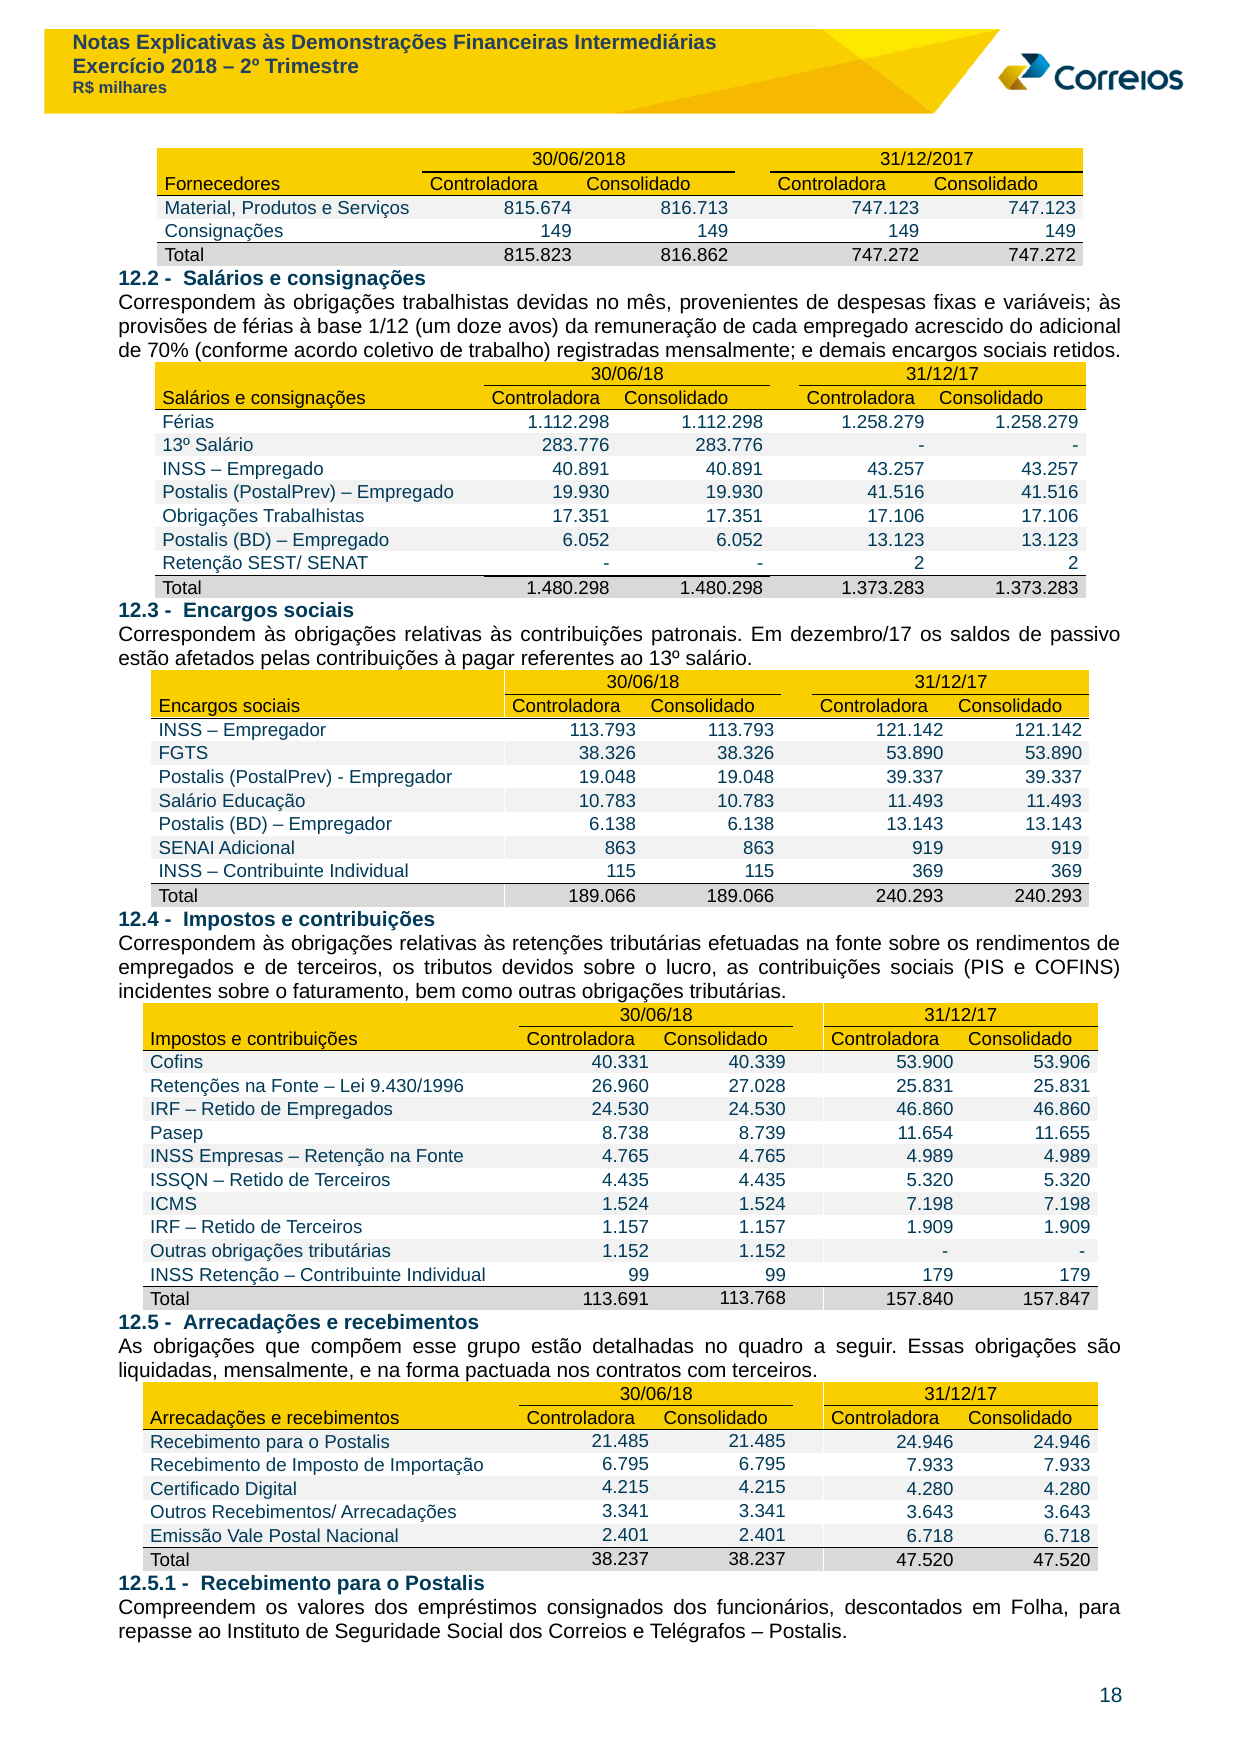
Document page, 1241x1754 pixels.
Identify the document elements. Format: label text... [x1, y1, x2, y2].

table_cell [793, 1192, 823, 1215]
picture [237, 770, 243, 783]
table_header [735, 148, 770, 171]
table_header [770, 362, 799, 385]
table_cell 1.258.279 [932, 410, 1086, 433]
table_cell 1.373.283 [932, 576, 1086, 598]
table_cell 53.906 [961, 1051, 1098, 1073]
table_cell [770, 576, 799, 598]
table_cell 4.989 [824, 1144, 961, 1168]
table_cell 283.776 [484, 433, 617, 456]
table_cell 19.930 [617, 480, 770, 504]
table_cell 27.028 [656, 1073, 793, 1097]
table_cell 19.930 [484, 480, 617, 504]
table_cell 10.783 [643, 788, 781, 812]
table_cell Total [155, 576, 484, 598]
table_cell Recebimento de Imposto de Importação [143, 1453, 519, 1476]
picture [1036, 1126, 1040, 1137]
table_cell Impostos e contribuições [143, 1026, 519, 1050]
table_cell Consolidado [579, 173, 735, 195]
picture [286, 1220, 297, 1233]
table_cell 919 [812, 836, 951, 859]
table_cell 115 [643, 859, 781, 883]
text Compreendem os valores dos empréstimos consignados dos funcionários, descontados em Folha, para repasse ao Instituto de Seguridade Social dos Correios e Telégrafos – Postalis. [118, 1595, 1122, 1643]
table_cell 24.530 [656, 1097, 793, 1121]
table_cell 13.123 [799, 527, 932, 551]
picture [908, 1220, 912, 1231]
table_cell [735, 171, 770, 195]
table_cell 38.237 [519, 1548, 656, 1571]
table_cell Controladora [812, 695, 951, 717]
table_cell Consignações [157, 219, 422, 242]
table_cell 4.435 [656, 1168, 793, 1192]
table_cell [793, 1405, 823, 1429]
table_cell 4.280 [824, 1476, 961, 1500]
table_cell 4.765 [656, 1144, 793, 1168]
table_cell 1.152 [656, 1239, 793, 1262]
table_cell 24.946 [824, 1430, 961, 1453]
table_cell 283.776 [617, 433, 770, 456]
table_cell 1.909 [961, 1215, 1098, 1239]
table_cell 39.337 [951, 765, 1089, 788]
table_cell Controladora [824, 1406, 961, 1429]
text Correspondem às obrigações trabalhistas devidas no mês, provenientes de despesas fixas e variáveis; às provisões de férias à base 1/12 (um doze avos) da remuneração de cada empregado acrescido do adicional de 70% (conforme acordo coletivo de trabalho) registradas mensalmente; e demais encargos sociais retidos. [118, 290, 1122, 362]
table_cell 2.401 [519, 1524, 656, 1547]
picture [270, 1508, 274, 1518]
table_cell [735, 243, 770, 266]
table_cell Pasep [143, 1121, 519, 1144]
table_cell Controladora [484, 386, 617, 409]
table_cell Férias [155, 410, 484, 433]
picture [160, 746, 169, 759]
table_cell 3.643 [824, 1500, 961, 1523]
table_cell 41.516 [932, 480, 1086, 504]
table_cell - [961, 1239, 1098, 1262]
table_cell Controladora [505, 695, 643, 717]
table_cell Recebimento para o Postalis [143, 1430, 519, 1453]
picture [317, 823, 321, 834]
table_cell 149 [422, 219, 579, 242]
picture [289, 770, 295, 783]
table_cell 17.351 [617, 504, 770, 527]
picture [754, 509, 758, 520]
picture [756, 1220, 760, 1231]
subtitle Salários e consignações [118, 266, 1122, 290]
table_cell Controladora [770, 173, 926, 195]
table_cell 47.520 [824, 1548, 961, 1571]
picture [270, 844, 274, 854]
table_cell 17.351 [484, 504, 617, 527]
picture [44, 29, 1210, 114]
table_cell [770, 551, 799, 574]
table_cell Fornecedores [157, 171, 422, 195]
table_cell 240.293 [951, 884, 1089, 907]
table_cell 13.143 [951, 812, 1089, 836]
table_cell 149 [926, 219, 1083, 242]
table_cell 11.493 [812, 788, 951, 812]
table_cell 4.215 [656, 1476, 793, 1500]
table_cell 8.739 [656, 1121, 793, 1144]
text Correspondem às obrigações relativas às contribuições patronais. Em dezembro/17 os saldos de passivo estão afetados pelas contribuições à pagar referentes ao 13º salário. [118, 622, 1122, 670]
table_cell 6.795 [656, 1453, 793, 1476]
table_cell [781, 741, 812, 765]
table_cell [770, 456, 799, 480]
table_cell 10.783 [505, 788, 643, 812]
table_cell [793, 1144, 823, 1168]
table_cell 1.152 [519, 1239, 656, 1262]
table_cell Controladora [799, 386, 932, 409]
table_cell 189.066 [643, 884, 781, 907]
table_cell 47.520 [961, 1548, 1098, 1571]
table_cell [793, 1500, 823, 1523]
table_cell 121.142 [951, 719, 1089, 741]
table_cell 815.823 [422, 243, 579, 266]
table_cell 7.198 [824, 1192, 961, 1215]
table_cell Consolidado [961, 1027, 1098, 1050]
table_header 30/06/2018 [422, 148, 735, 171]
table_cell ISSQN – Retido de Terceiros [143, 1168, 519, 1192]
table_header 31/12/17 [799, 362, 1086, 385]
table_cell 863 [643, 836, 781, 859]
table_header 30/06/18 [519, 1003, 793, 1026]
table_cell [793, 1121, 823, 1144]
table_cell Controladora [519, 1027, 656, 1050]
table_header 30/06/18 [519, 1382, 793, 1405]
table_cell [793, 1097, 823, 1121]
table_cell INSS Empresas – Retenção na Fonte [143, 1144, 519, 1168]
picture [290, 817, 299, 822]
table_cell - [484, 551, 617, 574]
table_cell Cofins [143, 1051, 519, 1073]
table_cell 19.048 [643, 765, 781, 788]
table_cell Controladora [519, 1406, 656, 1429]
table_cell Obrigações Trabalhistas [155, 504, 484, 527]
table_cell 6.138 [505, 812, 643, 836]
picture [709, 201, 713, 212]
table_cell 919 [951, 836, 1089, 859]
picture [390, 1152, 394, 1162]
table_cell 815.674 [422, 196, 579, 219]
table_cell 11.493 [951, 788, 1089, 812]
table_cell Controladora [422, 173, 579, 195]
table_cell [793, 1239, 823, 1262]
table_cell 113.793 [643, 719, 781, 741]
picture [213, 1505, 220, 1518]
picture [1033, 485, 1037, 496]
table_cell 113.768 [656, 1287, 793, 1310]
table_header [157, 148, 422, 171]
table_cell 17.106 [799, 504, 932, 527]
table_cell Salário Educação [151, 788, 504, 812]
table_cell 13.143 [812, 812, 951, 836]
table_cell Total [151, 884, 504, 907]
table_cell [793, 1026, 823, 1050]
table_cell [793, 1453, 823, 1476]
table_cell 113.691 [519, 1287, 656, 1310]
table_cell 26.960 [519, 1073, 656, 1097]
table_cell IRF – Retido de Terceiros [143, 1215, 519, 1239]
table_cell 7.198 [961, 1192, 1098, 1215]
picture [619, 1244, 623, 1255]
table_header [143, 1003, 519, 1026]
picture [193, 1132, 197, 1143]
table_cell Postalis (PostalPrev) – Empregado [155, 480, 484, 504]
picture [1059, 485, 1063, 496]
table_cell Emissão Vale Postal Nacional [143, 1524, 519, 1547]
table_cell 1.909 [824, 1215, 961, 1239]
table_cell [793, 1263, 823, 1286]
table_cell 11.655 [961, 1121, 1098, 1144]
table_header 30/06/18 [484, 362, 770, 385]
table_cell - [932, 433, 1086, 456]
table_cell [735, 219, 770, 242]
table_cell 1.373.283 [799, 576, 932, 598]
table_cell INSS – Contribuinte Individual [151, 859, 504, 883]
table_cell 4.215 [519, 1476, 656, 1500]
table_cell Postalis (BD) – Empregador [151, 812, 504, 836]
picture [160, 770, 166, 783]
text As obrigações que compõem esse grupo estão detalhadas no quadro a seguir. Essas obrigações são liquidadas, mensalmente, e na forma pactuada nos contratos com terceiros. [118, 1334, 1122, 1382]
table_cell 1.480.298 [484, 577, 617, 598]
table_cell 6.052 [484, 527, 617, 551]
table_cell 747.272 [926, 243, 1083, 266]
table_cell Consolidado [643, 695, 781, 717]
table_cell [781, 812, 812, 836]
table_cell Consolidado [656, 1027, 793, 1050]
table_cell Retenção SEST/ SENAT [155, 551, 484, 574]
table_cell Material, Produtos e Serviços [157, 196, 422, 219]
table_cell [781, 719, 812, 741]
table_cell 816.862 [579, 243, 735, 266]
table_cell 4.765 [519, 1144, 656, 1168]
table_cell 816.713 [579, 196, 735, 219]
table_cell 113.793 [505, 719, 643, 741]
table_cell 1.157 [519, 1215, 656, 1239]
table_cell [781, 788, 812, 812]
table_header [793, 1382, 823, 1405]
table_cell [793, 1524, 823, 1547]
table_cell [770, 410, 799, 433]
text Correspondem às obrigações relativas às retenções tributárias efetuadas na fonte sobre os rendimentos de empregados e de terceiros, os tributos devidos sobre o lucro, as contribuições sociais (PIS e COFINS) incidentes sobre o faturamento, bem como outras obrigações tributárias. [118, 931, 1122, 1002]
subtitle Encargos sociais [118, 598, 1122, 622]
table_cell Postalis (PostalPrev) - Empregador [151, 765, 504, 788]
table_cell 369 [812, 859, 951, 883]
table_cell 6.718 [961, 1524, 1098, 1547]
table_cell 179 [961, 1263, 1098, 1286]
table_cell [793, 1073, 823, 1097]
picture [243, 201, 250, 207]
table_cell 39.337 [812, 765, 951, 788]
table_cell 369 [951, 859, 1089, 883]
table_cell [770, 504, 799, 527]
table_cell Consolidado [926, 173, 1083, 195]
picture [374, 1532, 378, 1542]
table_cell 13º Salário [155, 433, 484, 456]
table_cell Consolidado [617, 386, 770, 409]
table_cell 7.933 [824, 1453, 961, 1476]
table_cell 115 [505, 859, 643, 883]
table_cell 1.524 [656, 1192, 793, 1215]
table_cell 240.293 [812, 884, 951, 907]
picture [411, 1464, 415, 1475]
table_cell 1.112.298 [617, 410, 770, 433]
table_cell Encargos sociais [151, 694, 504, 717]
table_cell 1.524 [519, 1192, 656, 1215]
table_cell Total [143, 1548, 519, 1571]
table_cell Consolidado [656, 1406, 793, 1429]
table_cell INSS – Empregado [155, 456, 484, 480]
table_cell 4.435 [519, 1168, 656, 1192]
table_cell 24.946 [961, 1430, 1098, 1453]
picture [255, 468, 259, 479]
subtitle Arrecadações e recebimentos [118, 1310, 1122, 1334]
table_cell [770, 385, 799, 409]
table_cell Consolidado [951, 695, 1089, 717]
table_cell 21.485 [519, 1430, 656, 1453]
table_header 31/12/17 [824, 1382, 1098, 1405]
table_cell Arrecadações e recebimentos [143, 1405, 519, 1429]
table_cell 25.831 [824, 1073, 961, 1097]
table_cell [781, 859, 812, 883]
table_header 31/12/2017 [770, 148, 1083, 171]
table_cell 99 [656, 1263, 793, 1286]
table_cell [770, 527, 799, 551]
table_cell 38.237 [656, 1548, 793, 1571]
table_cell 38.326 [505, 741, 643, 765]
picture [640, 1055, 644, 1066]
table_cell INSS – Empregador [151, 719, 504, 741]
table_header [793, 1003, 823, 1026]
picture [754, 462, 758, 473]
table_cell [793, 1168, 823, 1192]
subtitle Impostos e contribuições [118, 907, 1122, 931]
table_cell [781, 765, 812, 788]
picture [619, 1220, 623, 1231]
table_cell 3.341 [519, 1500, 656, 1523]
table_cell 46.860 [961, 1097, 1098, 1121]
table_cell 4.280 [961, 1476, 1098, 1500]
table_cell 8.738 [519, 1121, 656, 1144]
table_cell - [824, 1239, 961, 1262]
table_cell [793, 1051, 823, 1073]
table_cell Salários e consignações [155, 385, 484, 409]
table_cell FGTS [151, 741, 504, 765]
table_cell [781, 694, 812, 717]
table_cell 747.123 [926, 196, 1083, 219]
table_cell 157.847 [961, 1287, 1098, 1310]
table_cell [781, 884, 812, 907]
table_cell 24.530 [519, 1097, 656, 1121]
table_cell 19.048 [505, 765, 643, 788]
table_cell [735, 196, 770, 219]
table_cell 99 [519, 1263, 656, 1286]
table_cell 149 [770, 219, 926, 242]
picture [879, 485, 883, 496]
table_cell [793, 1430, 823, 1453]
picture [889, 794, 893, 805]
table_cell 53.900 [824, 1051, 961, 1073]
table_header [143, 1382, 519, 1405]
table_cell Controladora [824, 1027, 961, 1050]
picture [288, 1102, 297, 1107]
table_header [781, 670, 812, 694]
table_cell 6.138 [643, 812, 781, 836]
table_cell Outros Recebimentos/ Arrecadações [143, 1500, 519, 1523]
table_cell IRF – Retido de Empregados [143, 1097, 519, 1121]
table_cell Outras obrigações tributárias [143, 1239, 519, 1262]
picture [270, 1529, 277, 1535]
picture [756, 1244, 760, 1255]
table_cell - [799, 433, 932, 456]
table_header 31/12/17 [812, 670, 1089, 694]
table_cell 1.157 [656, 1215, 793, 1239]
table_cell 53.890 [812, 741, 951, 765]
table_cell 189.066 [505, 884, 643, 907]
table_cell INSS Retenção – Contribuinte Individual [143, 1263, 519, 1286]
table_cell 121.142 [812, 719, 951, 741]
table_cell 179 [824, 1263, 961, 1286]
table_cell 25.831 [961, 1073, 1098, 1097]
picture [640, 1504, 644, 1515]
table_cell 6.795 [519, 1453, 656, 1476]
table_header 30/06/18 [505, 670, 781, 694]
table_cell 5.320 [961, 1168, 1098, 1192]
table_cell [781, 836, 812, 859]
table_cell 5.320 [824, 1168, 961, 1192]
table_cell 21.485 [656, 1430, 793, 1453]
table_cell 3.643 [961, 1500, 1098, 1523]
table_cell 2 [932, 551, 1086, 574]
table_header 31/12/17 [824, 1003, 1098, 1026]
table_cell 4.989 [961, 1144, 1098, 1168]
table_cell 40.891 [617, 456, 770, 480]
picture [908, 1126, 912, 1137]
table_cell 40.331 [519, 1051, 656, 1073]
table_cell 6.052 [617, 527, 770, 551]
table_cell Consolidado [961, 1406, 1098, 1429]
table_cell - [617, 551, 770, 574]
table_cell [793, 1476, 823, 1500]
table_cell 7.933 [961, 1453, 1098, 1476]
table_cell 157.840 [824, 1287, 961, 1310]
table_cell Postalis (BD) – Empregado [155, 527, 484, 551]
table_cell Retenções na Fonte – Lei 9.430/1996 [143, 1073, 519, 1097]
table_cell 747.272 [770, 243, 926, 266]
table_cell ICMS [143, 1192, 519, 1215]
table_cell 11.654 [824, 1121, 961, 1144]
table_cell 13.123 [932, 527, 1086, 551]
table_cell 6.718 [824, 1524, 961, 1547]
table_cell SENAI Adicional [151, 836, 504, 859]
table_cell 43.257 [799, 456, 932, 480]
table_cell 41.516 [799, 480, 932, 504]
subtitle Recebimento para o Postalis [118, 1571, 1122, 1595]
table_cell 863 [505, 836, 643, 859]
table_cell [793, 1548, 823, 1571]
table_cell 38.326 [643, 741, 781, 765]
picture [934, 1529, 938, 1540]
picture [438, 1152, 442, 1162]
table_cell [770, 480, 799, 504]
table_cell 3.341 [656, 1500, 793, 1523]
table_cell [793, 1287, 823, 1310]
picture [899, 1126, 903, 1137]
table_cell 1.480.298 [617, 577, 770, 598]
picture [640, 1528, 644, 1539]
table_cell 40.891 [484, 456, 617, 480]
table_cell 2.401 [656, 1524, 793, 1547]
table_cell 2 [799, 551, 932, 574]
table_cell 747.123 [770, 196, 926, 219]
table_cell [770, 433, 799, 456]
table_cell [793, 1215, 823, 1239]
picture [529, 415, 533, 426]
table_cell 53.890 [951, 741, 1089, 765]
table_cell Total [143, 1287, 519, 1310]
table_cell 43.257 [932, 456, 1086, 480]
table_header [151, 670, 504, 694]
picture [924, 841, 928, 852]
table_cell 149 [579, 219, 735, 242]
picture [160, 817, 167, 823]
picture [344, 1152, 348, 1162]
table_cell 17.106 [932, 504, 1086, 527]
table_cell Certificado Digital [143, 1476, 519, 1500]
table_header [155, 362, 484, 385]
table_cell 1.258.279 [799, 410, 932, 433]
table_cell 40.339 [656, 1051, 793, 1073]
table_cell 46.860 [824, 1097, 961, 1121]
table_cell Total [157, 243, 422, 266]
table_cell 1.112.298 [484, 410, 617, 433]
table_cell Consolidado [932, 386, 1086, 409]
